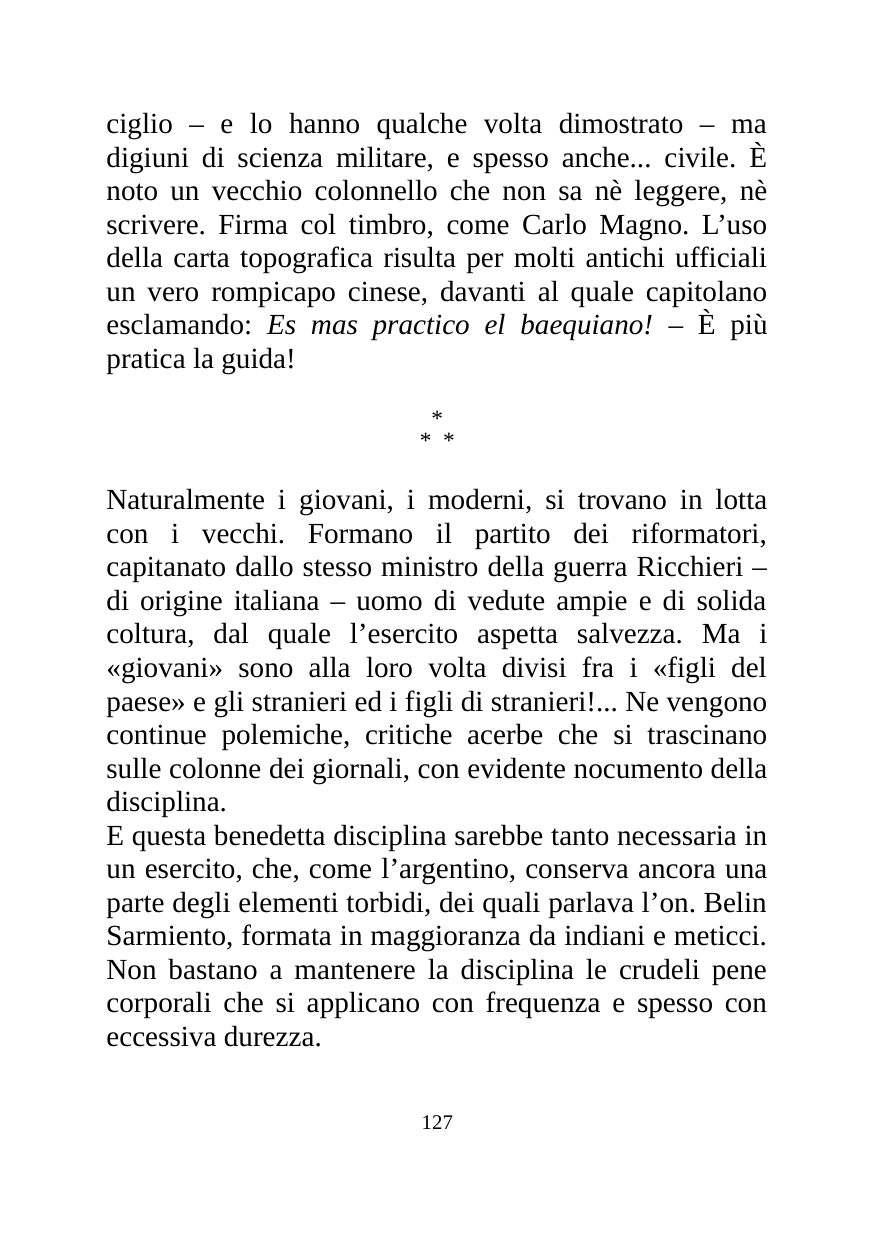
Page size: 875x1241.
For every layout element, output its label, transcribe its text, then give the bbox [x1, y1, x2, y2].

text ciglio – e lo hanno qualche volta dimostrato – ma digiuni di scienza militare, e spesso anche... civile. È noto un vecchio colonnello che non sa nè leggere, nè scrivere. Firma col timbro, come Carlo Magno. L’uso della carta topografica risulta per molti antichi ufficiali un vero rompicapo cinese, davanti al quale capitolano esclamando: Es mas practico el baequiano! – È più pratica la guida! [106, 106, 768, 374]
text Naturalmente i giovani, i moderni, si trovano in lotta con i vecchi. Formano il partito dei riformatori, capitanato dallo stesso ministro della guerra Ricchieri – di origine italiana – uomo di vedute ampie e di solida coltura, dal quale l’esercito aspetta salvezza. Ma i «giovani» sono alla loro volta divisi fra i «figli del paese» e gli stranieri ed i figli di stranieri!... Ne vengono continue polemiche, critiche acerbe che si trascinano sulle colonne dei giornali, con evidente nocumento della disciplina. [106, 482, 768, 818]
text E questa benedetta disciplina sarebbe tanto necessaria in un esercito, che, come l’argentino, conserva ancora una parte degli elementi torbidi, dei quali parlava l’on. Belin Sarmiento, formata in maggioranza da indiani e meticci. Non bastano a mantenere la disciplina le crudeli pene corporali che si applicano con frequenza e spesso con eccessiva durezza. [106, 818, 768, 1053]
text *** [106, 404, 768, 453]
